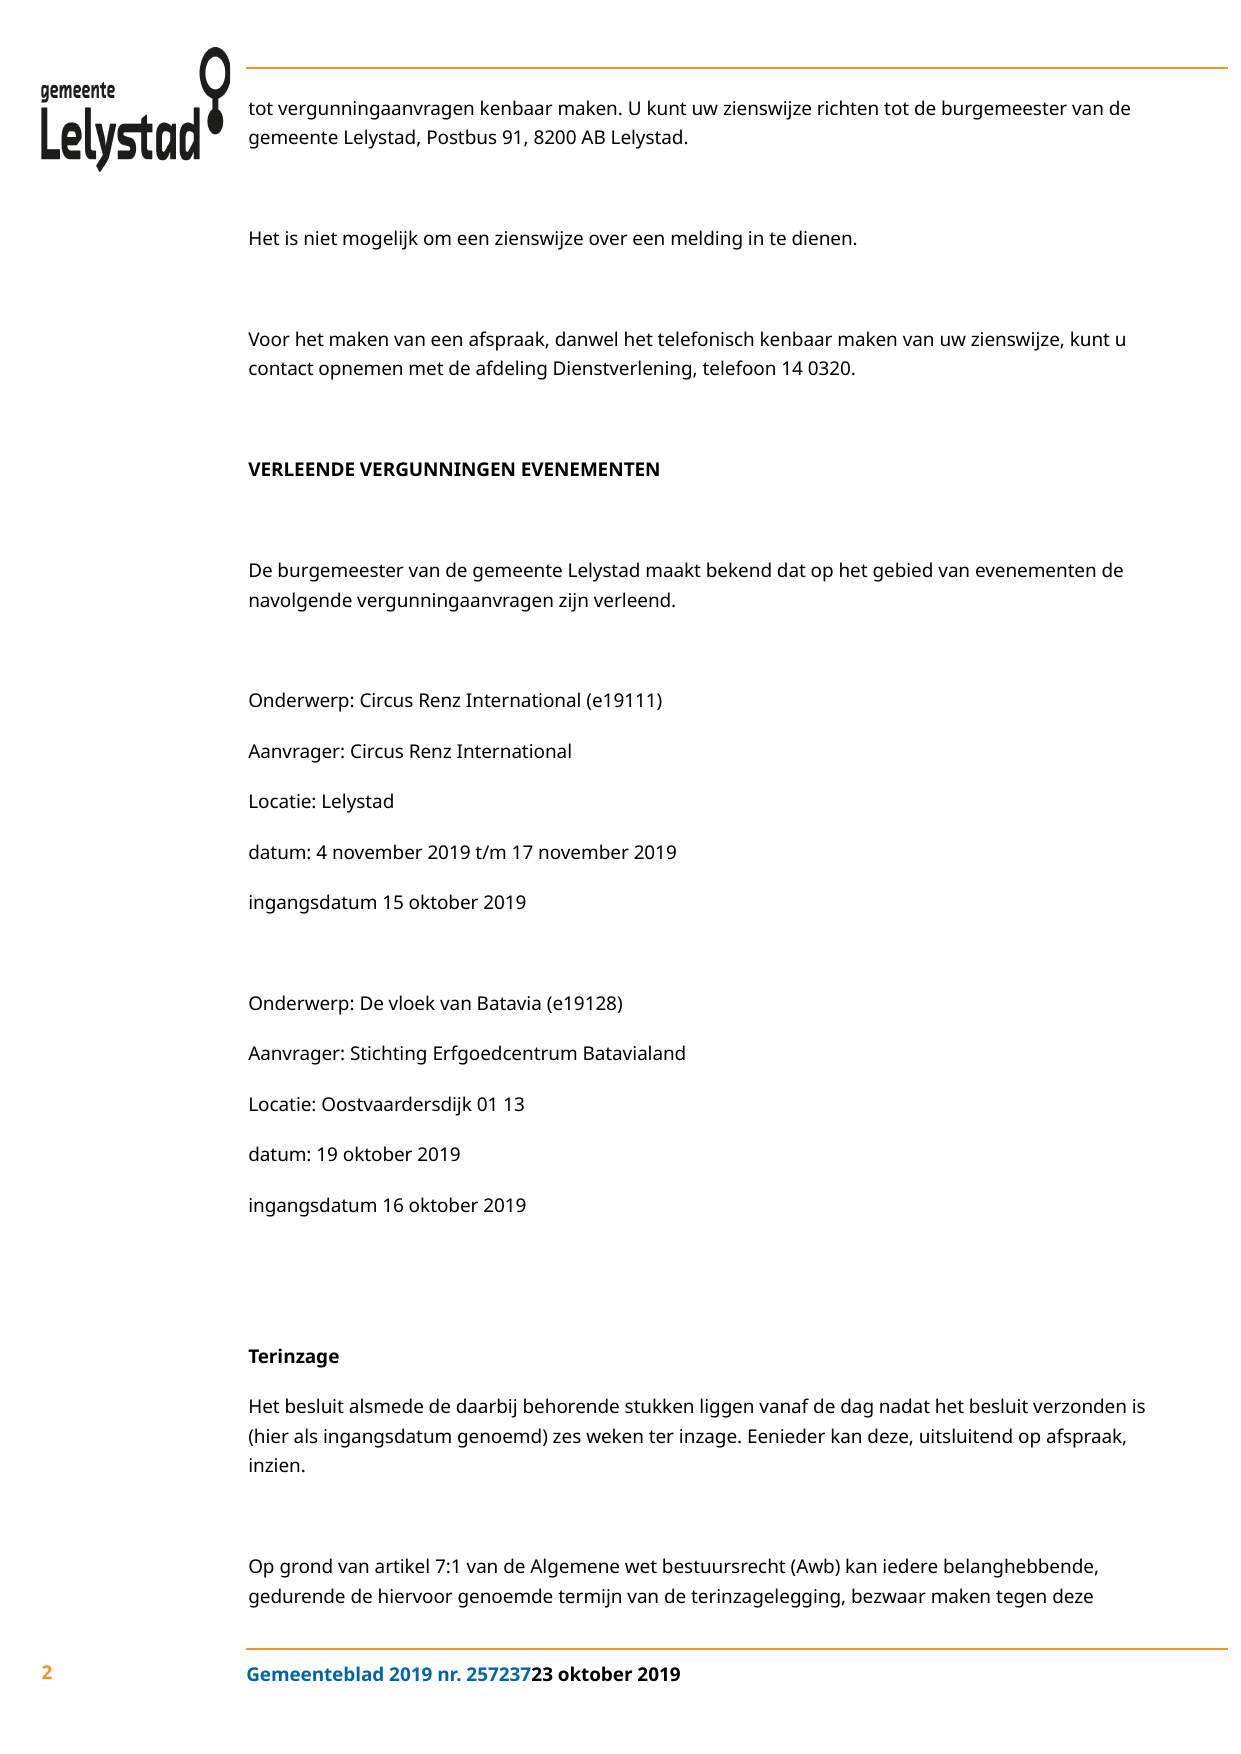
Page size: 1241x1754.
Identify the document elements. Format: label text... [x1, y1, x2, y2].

text ingangsdatum 16 oktober 2019 [248, 1192, 1152, 1218]
text ingangsdatum 15 oktober 2019 [248, 889, 1152, 915]
text Locatie: Lelystad [248, 788, 1152, 814]
picture [41, 47, 231, 172]
text Het besluit alsmede de daarbij behorende stukken liggen vanaf de dag nadat het besluit verzonden is (hier als ingangsdatum genoemd) zes weken ter inzage. Eenieder kan deze, uitsluitend op afspraak, inzien. [248, 1393, 1152, 1478]
text Onderwerp: Circus Renz International (e19111) [248, 688, 1152, 713]
text datum: 19 oktober 2019 [248, 1141, 1152, 1167]
text Op grond van artikel 7:1 van de Algemene wet bestuursrecht (Awb) kan iedere belanghebbende, gedurende de hiervoor genoemde termijn van de terinzagelegging, bezwaar maken tegen deze [248, 1553, 1152, 1609]
text datum: 4 november 2019 t/m 17 november 2019 [248, 839, 1152, 865]
text Locatie: Oostvaardersdijk 01 13 [248, 1091, 1152, 1117]
text De burgemeester van de gemeente Lelystad maakt bekend dat op het gebied van evenementen de navolgende vergunningaanvragen zijn verleend. [248, 557, 1152, 613]
text Aanvrager: Circus Renz International [248, 738, 1152, 764]
text VERLEENDE VERGUNNINGEN EVENEMENTEN [248, 456, 1152, 482]
text Aanvrager: Stichting Erfgoedcentrum Batavialand [248, 1041, 1152, 1066]
text Onderwerp: De vloek van Batavia (e19128) [248, 990, 1152, 1016]
text Het is niet mogelijk om een zienswijze over een melding in te dienen. [248, 225, 1152, 251]
text Terinzage [248, 1343, 1152, 1369]
text Voor het maken van een afspraak, danwel het telefonisch kenbaar maken van uw zienswijze, kunt u contact opnemen met de afdeling Dienstverlening, telefoon 14 0320. [248, 326, 1152, 381]
text tot vergunningaanvragen kenbaar maken. U kunt uw zienswijze richten tot de burgemeester van de gemeente Lelystad, Postbus 91, 8200 AB Lelystad. [248, 95, 1152, 150]
